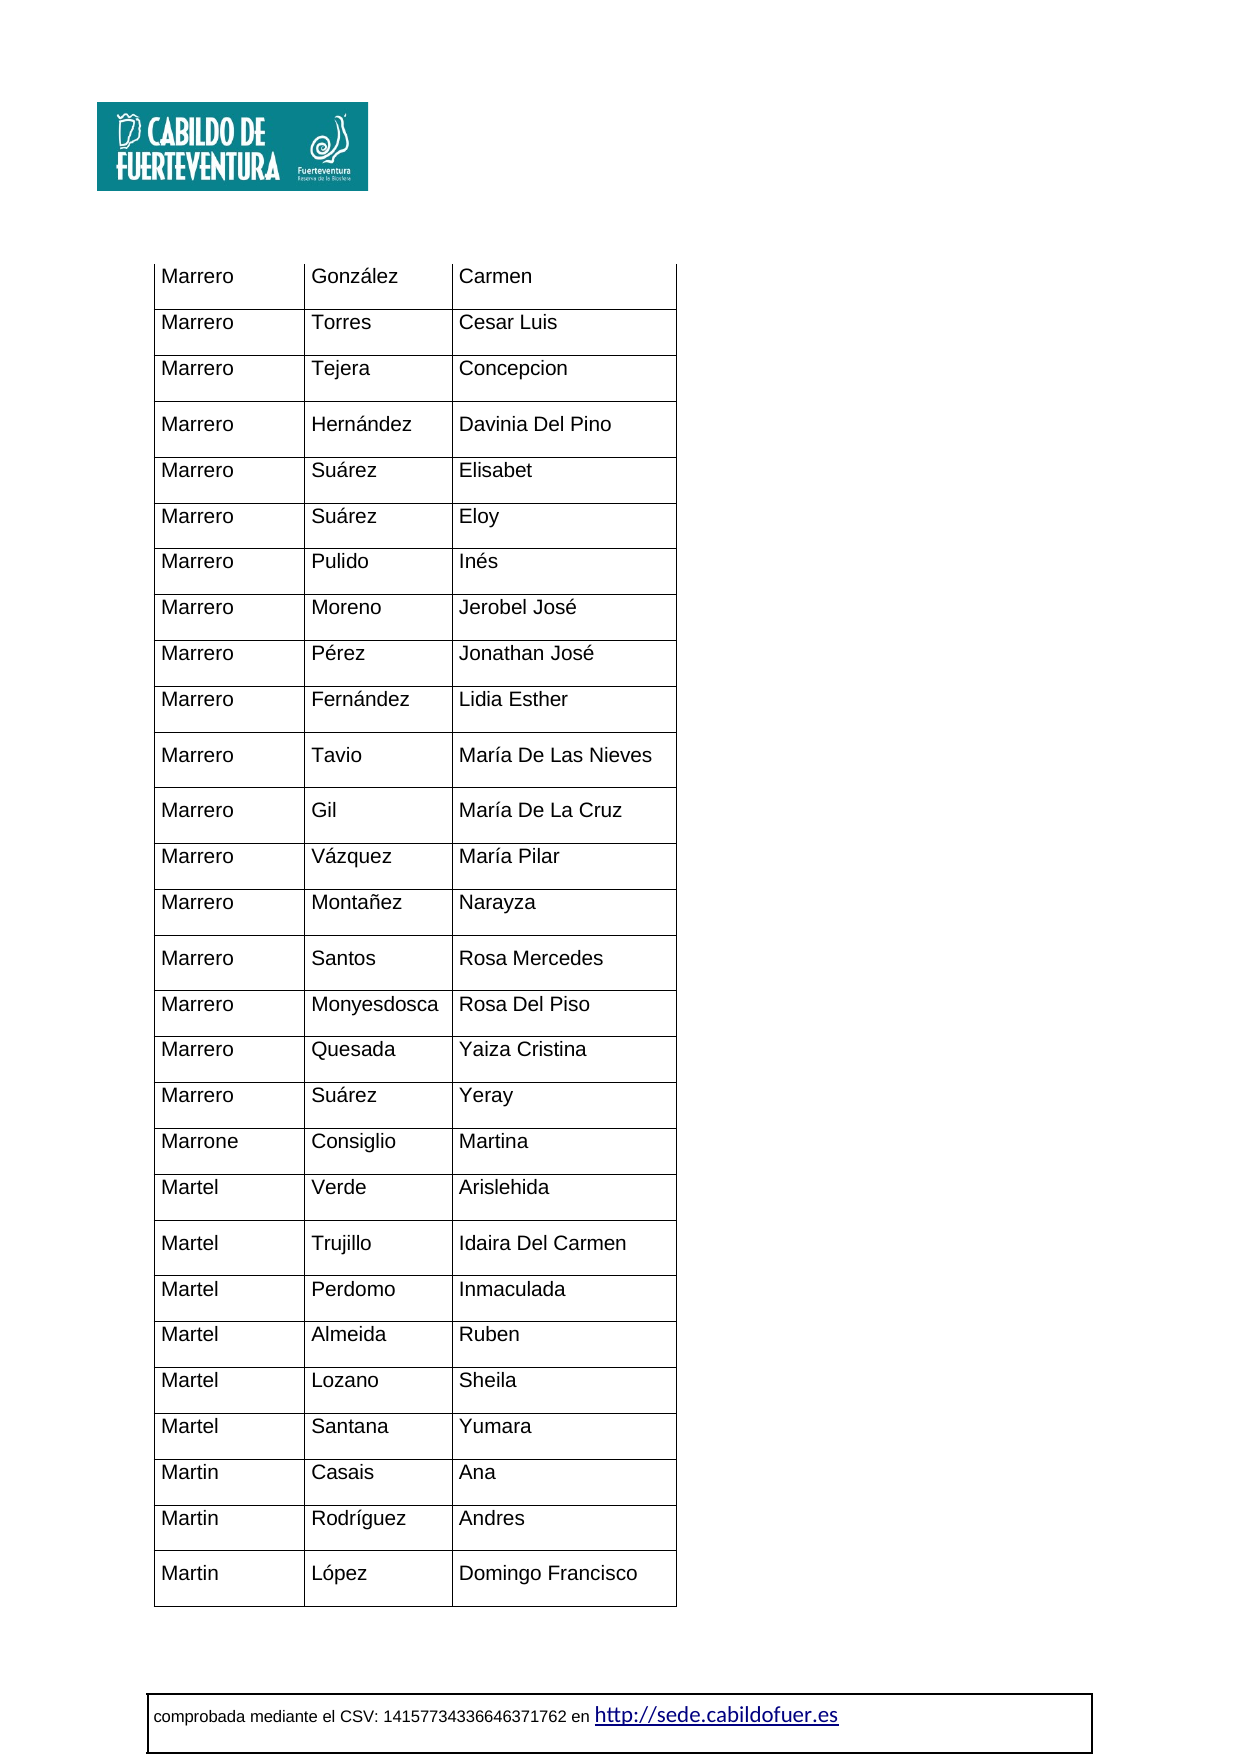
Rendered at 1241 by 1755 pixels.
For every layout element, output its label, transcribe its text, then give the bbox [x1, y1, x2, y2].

table_cell Martin [155, 1506, 304, 1550]
table_cell Marrero [155, 356, 304, 401]
table_cell Marrero [155, 890, 304, 935]
table_cell Quesada [305, 1037, 452, 1082]
table_cell Almeida [305, 1322, 452, 1367]
table_cell Ruben [453, 1322, 676, 1367]
table_cell Marrero [155, 310, 304, 355]
table_cell Marrero [155, 733, 304, 787]
table_cell Marrero [155, 595, 304, 640]
table_cell Tavio [305, 733, 452, 787]
table_cell Ana [453, 1460, 676, 1504]
table_cell Gil [305, 788, 452, 843]
table_header González [305, 264, 452, 309]
table_cell María Pilar [453, 844, 676, 889]
table_cell Santos [305, 936, 452, 990]
table_cell Montañez [305, 890, 452, 935]
table_cell Fernández [305, 687, 452, 732]
table_cell Martel [155, 1322, 304, 1367]
table_cell Martina [453, 1129, 676, 1174]
table_cell Yumara [453, 1414, 676, 1459]
table_cell Marrero [155, 936, 304, 990]
table_cell Marrero [155, 687, 304, 732]
table_cell Marrero [155, 844, 304, 889]
table_cell Sheila [453, 1368, 676, 1413]
table_cell Perdomo [305, 1276, 452, 1321]
table_cell Tejera [305, 356, 452, 401]
table_cell Martin [155, 1460, 304, 1504]
table_cell Yaiza Cristina [453, 1037, 676, 1082]
table_cell Davinia Del Pino [453, 402, 676, 457]
table_cell Rosa Mercedes [453, 936, 676, 990]
table_cell Concepcion [453, 356, 676, 401]
table_cell Marrero [155, 504, 304, 548]
table_cell Marrero [155, 1083, 304, 1128]
table_cell Suárez [305, 504, 452, 548]
table_cell Yeray [453, 1083, 676, 1128]
table_cell Martel [155, 1276, 304, 1321]
table_cell Martel [155, 1368, 304, 1413]
table_cell Martel [155, 1414, 304, 1459]
table_cell Marrone [155, 1129, 304, 1174]
table_cell Suárez [305, 1083, 452, 1128]
table_cell Marrero [155, 991, 304, 1036]
table_cell Domingo Francisco [453, 1551, 676, 1606]
table_cell Casais [305, 1460, 452, 1504]
table_cell Marrero [155, 402, 304, 457]
table_cell Martel [155, 1175, 304, 1219]
table_cell Martel [155, 1221, 304, 1275]
table_cell Jerobel José [453, 595, 676, 640]
table_cell Vázquez [305, 844, 452, 889]
table_cell Rosa Del Piso [453, 991, 676, 1036]
table_cell Cesar Luis [453, 310, 676, 355]
table_cell María De La Cruz [453, 788, 676, 843]
table_cell Jonathan José [453, 641, 676, 686]
table_cell Inmaculada [453, 1276, 676, 1321]
table_cell Pulido [305, 549, 452, 594]
table_cell Arislehida [453, 1175, 676, 1219]
table_cell Marrero [155, 641, 304, 686]
table_cell López [305, 1551, 452, 1606]
table_cell Lozano [305, 1368, 452, 1413]
table_cell Lidia Esther [453, 687, 676, 732]
table_header Carmen [453, 264, 676, 309]
table_cell Andres [453, 1506, 676, 1550]
table_cell Marrero [155, 458, 304, 502]
table_cell Verde [305, 1175, 452, 1219]
table_header Marrero [155, 264, 304, 309]
table_cell Eloy [453, 504, 676, 548]
table_cell Suárez [305, 458, 452, 502]
table_cell Moreno [305, 595, 452, 640]
table_cell Narayza [453, 890, 676, 935]
table_cell Rodríguez [305, 1506, 452, 1550]
table_cell María De Las Nieves [453, 733, 676, 787]
table_cell Trujillo [305, 1221, 452, 1275]
table_cell Idaira Del Carmen [453, 1221, 676, 1275]
table_cell Martin [155, 1551, 304, 1606]
table_cell Marrero [155, 788, 304, 843]
table_cell Elisabet [453, 458, 676, 502]
table_cell Torres [305, 310, 452, 355]
table_cell Marrero [155, 1037, 304, 1082]
table_cell Consiglio [305, 1129, 452, 1174]
table_cell Marrero [155, 549, 304, 594]
table_cell Hernández [305, 402, 452, 457]
table_cell Pérez [305, 641, 452, 686]
table_cell Inés [453, 549, 676, 594]
table_cell Monyesdosca [305, 991, 452, 1036]
table_cell Santana [305, 1414, 452, 1459]
